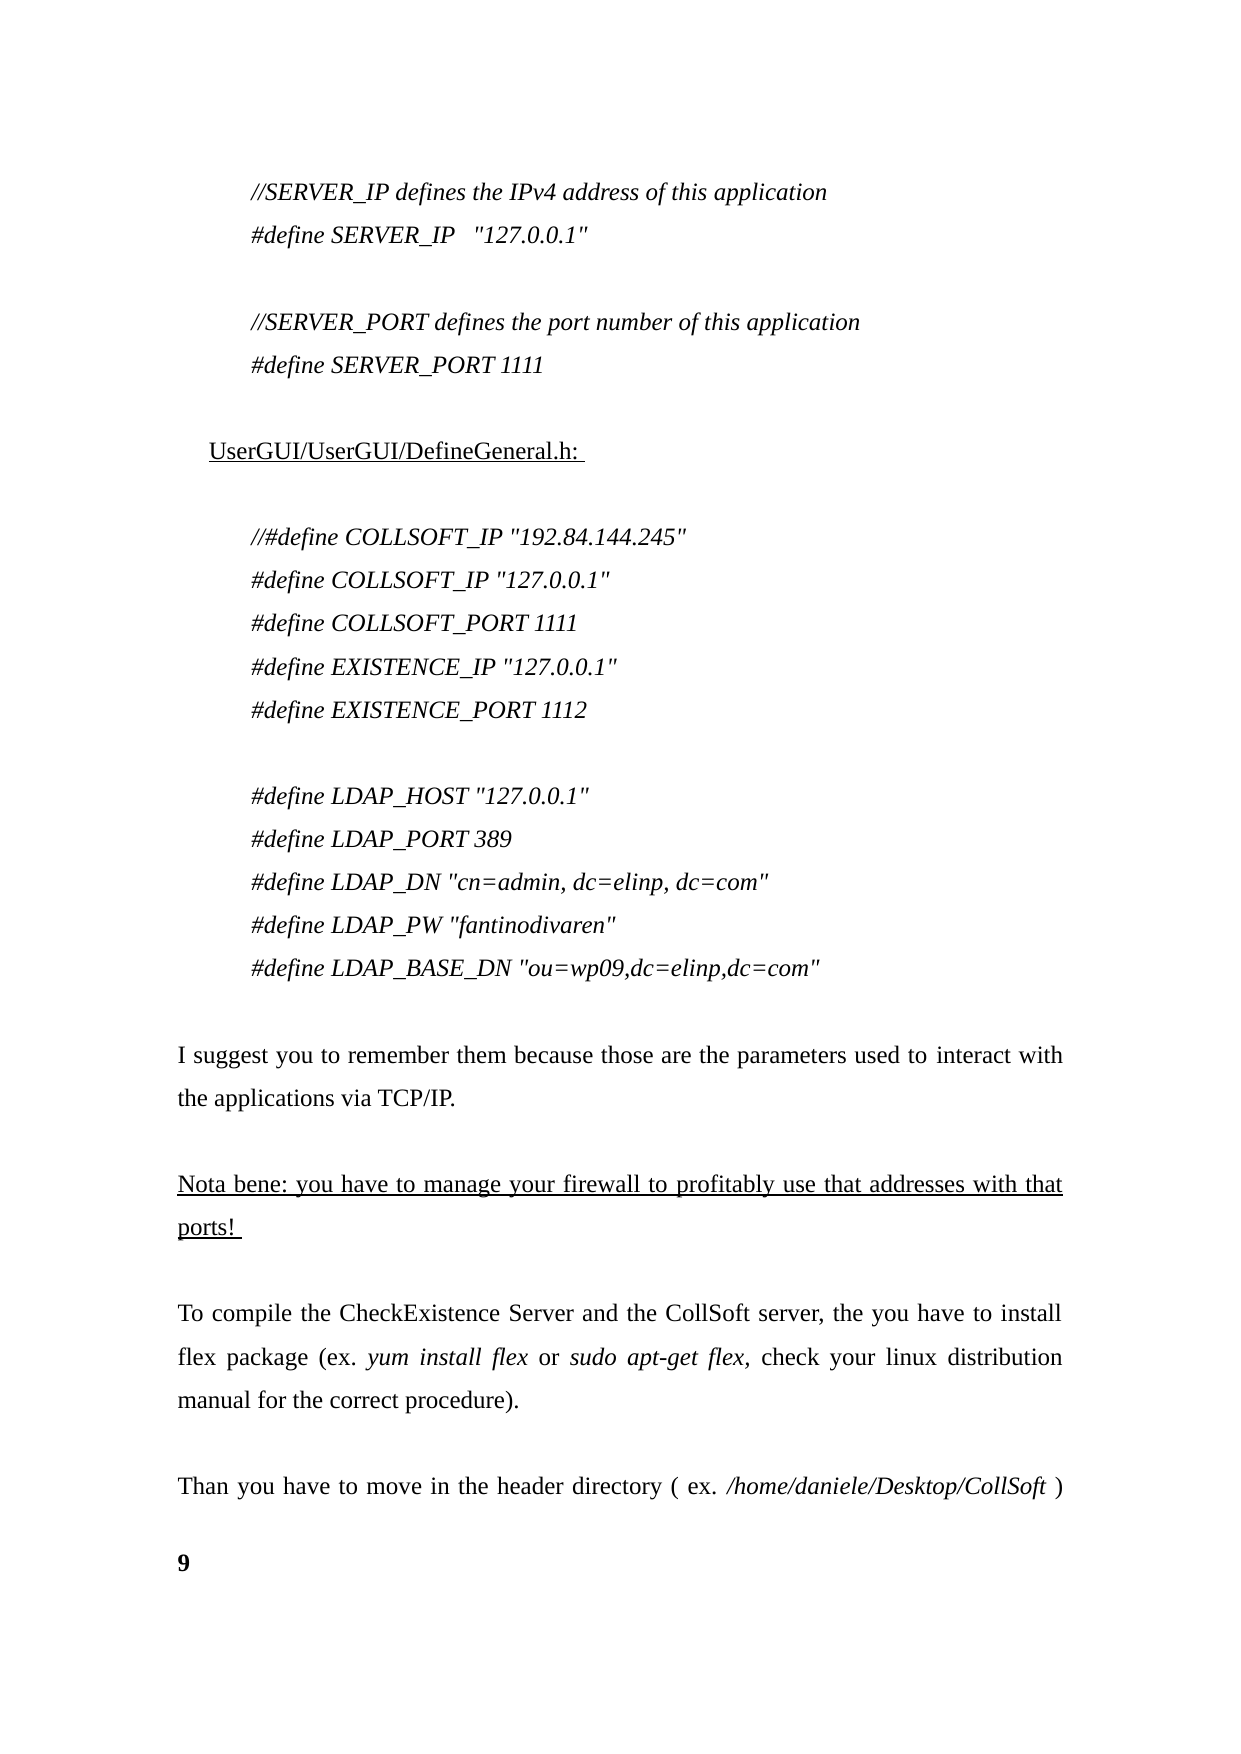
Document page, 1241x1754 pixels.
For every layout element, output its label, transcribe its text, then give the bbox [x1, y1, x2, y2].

text #define EXISTENCE_PORT 1112 [177, 695, 1063, 723]
text //SERVER_PORT defines the port number of this application [177, 307, 1063, 335]
text #define LDAP_DN "cn=admin, dc=elinp, dc=com" [177, 867, 1063, 896]
text //#define COLLSOFT_IP "192.84.144.245" [177, 522, 1063, 551]
text ports! [177, 1196, 1063, 1241]
text //SERVER_IP defines the IPv4 address of this application [177, 177, 1063, 206]
text Nota bene: you have to manage your firewall to profitably use that addresses with that [177, 1169, 1063, 1194]
text UserGUI/UserGUI/DefineGeneral.h: [177, 436, 1063, 465]
text #define COLLSOFT_IP "127.0.0.1" [177, 565, 1063, 594]
text #define LDAP_HOST "127.0.0.1" [177, 781, 1063, 810]
text #define LDAP_PORT 389 [177, 824, 1063, 853]
text Than you have to move in the header directory ( ex. /home/daniele/Desktop/CollSoft ) [177, 1471, 1063, 1500]
text To compile the CheckExistence Server and the CollSoft server, the you have to install flex package (ex. yum install flex or sudo apt-get flex, check your linux distribution manual for the correct procedure). [177, 1298, 1063, 1413]
text #define EXISTENCE_IP "127.0.0.1" [177, 652, 1063, 680]
text #define COLLSOFT_PORT 1111 [177, 608, 1063, 637]
text #define LDAP_BASE_DN "ou=wp09,dc=elinp,dc=com" [177, 953, 1063, 982]
text I suggest you to remember them because those are the parameters used to interact with the applications via TCP/IP. [177, 1040, 1063, 1112]
text #define SERVER_IP "127.0.0.1" [177, 220, 1063, 249]
text #define LDAP_PW "fantinodivaren" [177, 910, 1063, 939]
text #define SERVER_PORT 1111 [177, 350, 1063, 378]
